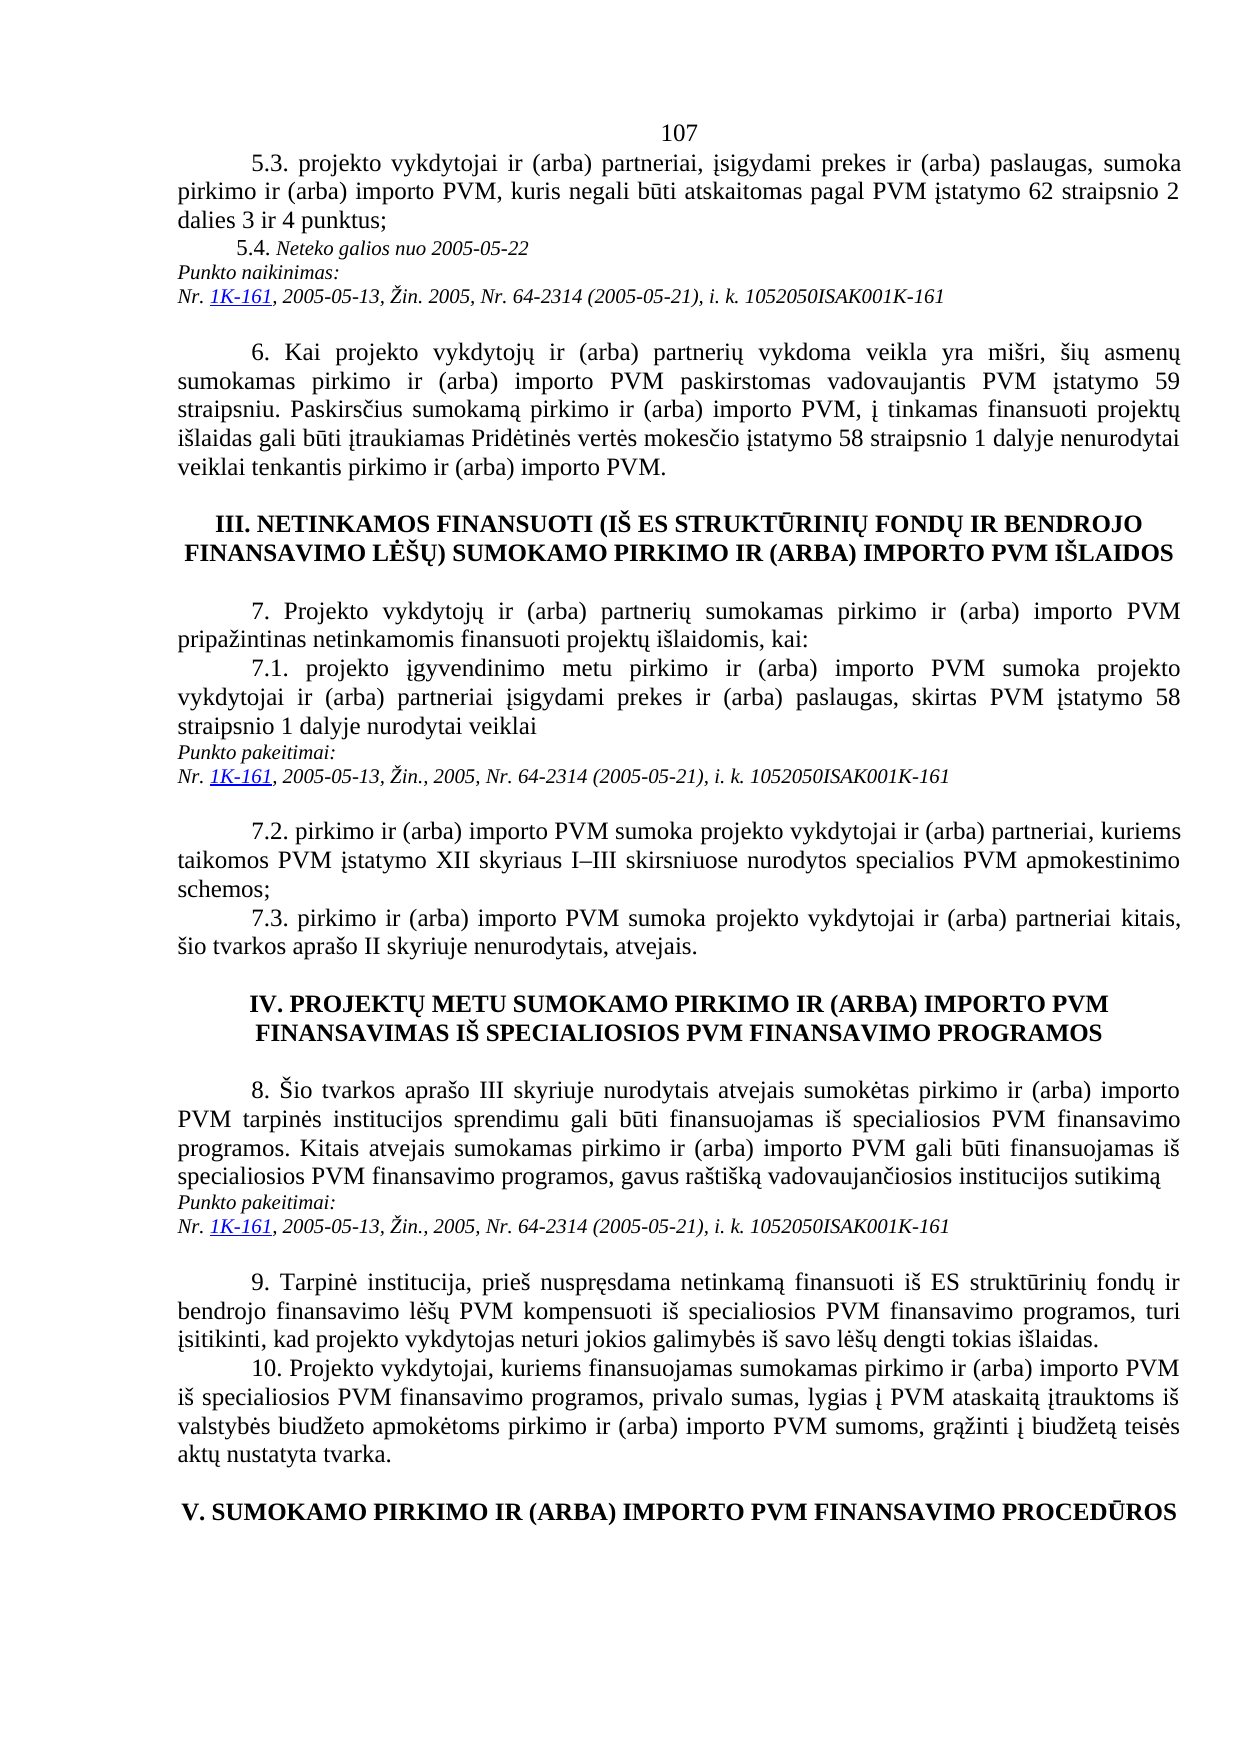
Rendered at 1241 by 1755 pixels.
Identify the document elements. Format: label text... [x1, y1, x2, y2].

text IV. PROJEKTŲ METU SUMOKAMO PIRKIMO IR (ARBA) IMPORTO PVM FINANSAVIMAS IŠ SPECIALIOSIOS PVM FINANSAVIMO PROGRAMOS [177, 989, 1181, 1046]
text Nr. 1K-161, 2005-05-13, Žin., 2005, Nr. 64-2314 (2005-05-21), i. k. 1052050ISAK001K-161 [177, 1214, 1181, 1238]
text III. NETINKAMOS FINANSUOTI (IŠ ES STRUKTŪRINIŲ FONDŲ IR BENDROJO FINANSAVIMO LĖŠŲ) SUMOKAMO PIRKIMO IR (ARBA) IMPORTO PVM IŠLAIDOS [177, 509, 1181, 567]
text 9. Tarpinė institucija, prieš nuspręsdama netinkamą finansuoti iš ES struktūrinių fondų ir bendrojo finansavimo lėšų PVM kompensuoti iš specialiosios PVM finansavimo programos, turi įsitikinti, kad projekto vykdytojas neturi jokios galimybės iš savo lėšų dengti tokias išlaidas. [177, 1267, 1181, 1353]
text Nr. 1K-161, 2005-05-13, Žin. 2005, Nr. 64-2314 (2005-05-21), i. k. 1052050ISAK001K-161 [177, 284, 1181, 308]
text Nr. 1K-161, 2005-05-13, Žin., 2005, Nr. 64-2314 (2005-05-21), i. k. 1052050ISAK001K-161 [177, 764, 1181, 788]
text Punkto pakeitimai: [177, 739, 1181, 764]
text V. SUMOKAMO PIRKIMO IR (ARBA) IMPORTO PVM FINANSAVIMO PROCEDŪROS [177, 1497, 1181, 1526]
text 7.2. pirkimo ir (arba) importo PVM sumoka projekto vykdytojai ir (arba) partneriai, kuriems taikomos PVM įstatymo XII skyriaus I–III skirsniuose nurodytos specialios PVM apmokestinimo schemos; [177, 816, 1181, 903]
text 7.1. projekto įgyvendinimo metu pirkimo ir (arba) importo PVM sumoka projekto vykdytojai ir (arba) partneriai įsigydami prekes ir (arba) paslaugas, skirtas PVM įstatymo 58 straipsnio 1 dalyje nurodytai veiklai [177, 653, 1181, 739]
text Punkto naikinimas: [177, 260, 1181, 284]
text 6. Kai projekto vykdytojų ir (arba) partnerių vykdoma veikla yra mišri, šių asmenų sumokamas pirkimo ir (arba) importo PVM paskirstomas vadovaujantis PVM įstatymo 59 straipsniu. Paskirsčius sumokamą pirkimo ir (arba) importo PVM, į tinkamas finansuoti projektų išlaidas gali būti įtraukiamas Pridėtinės vertės mokesčio įstatymo 58 straipsnio 1 dalyje nenurodytai veiklai tenkantis pirkimo ir (arba) importo PVM. [177, 337, 1181, 481]
text 8. Šio tvarkos aprašo III skyriuje nurodytais atvejais sumokėtas pirkimo ir (arba) importo PVM tarpinės institucijos sprendimu gali būti finansuojamas iš specialiosios PVM finansavimo programos. Kitais atvejais sumokamas pirkimo ir (arba) importo PVM gali būti finansuojamas iš specialiosios PVM finansavimo programos, gavus raštišką vadovaujančiosios institucijos sutikimą [177, 1075, 1181, 1190]
text Punkto pakeitimai: [177, 1190, 1181, 1214]
text 7. Projekto vykdytojų ir (arba) partnerių sumokamas pirkimo ir (arba) importo PVM pripažintinas netinkamomis finansuoti projektų išlaidomis, kai: [177, 596, 1181, 653]
text 7.3. pirkimo ir (arba) importo PVM sumoka projekto vykdytojai ir (arba) partneriai kitais, šio tvarkos aprašo II skyriuje nenurodytais, atvejais. [177, 903, 1181, 960]
text 10. Projekto vykdytojai, kuriems finansuojamas sumokamas pirkimo ir (arba) importo PVM iš specialiosios PVM finansavimo programos, privalo sumas, lygias į PVM ataskaitą įtrauktoms iš valstybės biudžeto apmokėtoms pirkimo ir (arba) importo PVM sumoms, grąžinti į biudžetą teisės aktų nustatyta tvarka. [177, 1353, 1181, 1468]
text 5.4. Neteko galios nuo 2005-05-22 [177, 234, 1181, 260]
text 5.3. projekto vykdytojai ir (arba) partneriai, įsigydami prekes ir (arba) paslaugas, sumoka pirkimo ir (arba) importo PVM, kuris negali būti atskaitomas pagal PVM įstatymo 62 straipsnio 2 dalies 3 ir 4 punktus; [177, 148, 1181, 234]
